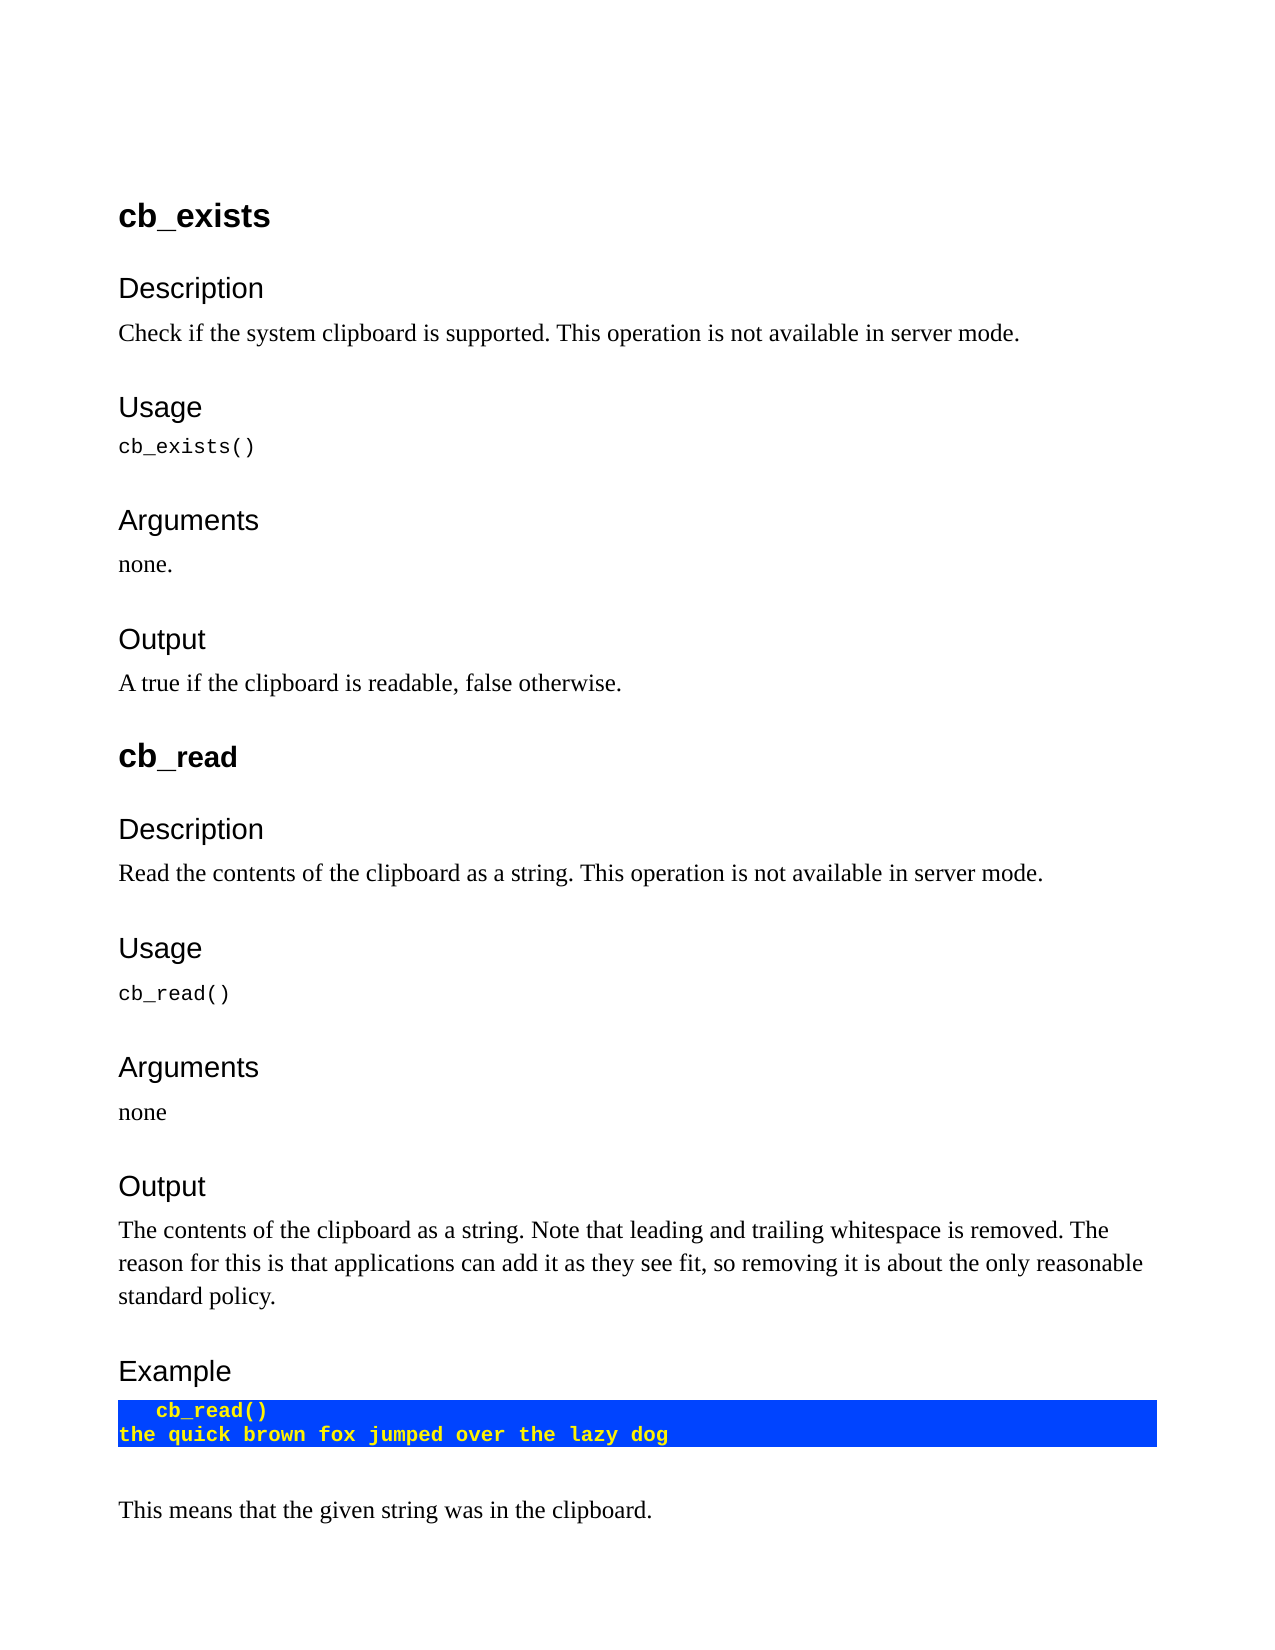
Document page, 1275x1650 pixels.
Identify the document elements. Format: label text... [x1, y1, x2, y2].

text none. [118, 549, 1157, 578]
text A true if the clipboard is readable, false otherwise. [118, 668, 1157, 696]
subtitle Description [118, 812, 1157, 846]
subtitle Arguments [118, 503, 1157, 537]
subtitle Output [118, 622, 1157, 655]
text cb_exists() [118, 436, 1157, 460]
text none [118, 1097, 1157, 1125]
subtitle Example [118, 1354, 1157, 1387]
text Check if the system clipboard is supported. This operation is not available in server mode. [118, 318, 1157, 346]
text This means that the given string was in the clipboard. [118, 1495, 1157, 1523]
subtitle cb_exists [118, 118, 1157, 234]
subtitle cb_read [118, 736, 1157, 775]
subtitle Usage [118, 931, 1157, 964]
text The contents of the clipboard as a string. Note that leading and trailing whitespace is removed. The reason for this is that applications can add it as they see fit, so removing it is about the only reasonable standard policy. [118, 1215, 1157, 1310]
subtitle Arguments [118, 1051, 1157, 1084]
text cb_read() [118, 1400, 1157, 1423]
subtitle Usage [118, 390, 1157, 424]
text the quick brown fox jumped over the lazy dog [118, 1423, 1157, 1447]
text Read the contents of the clipboard as a string. This operation is not available in server mode. [118, 858, 1157, 887]
subtitle Output [118, 1169, 1157, 1203]
subtitle Description [118, 272, 1157, 305]
text cb_read() [118, 977, 1157, 1007]
